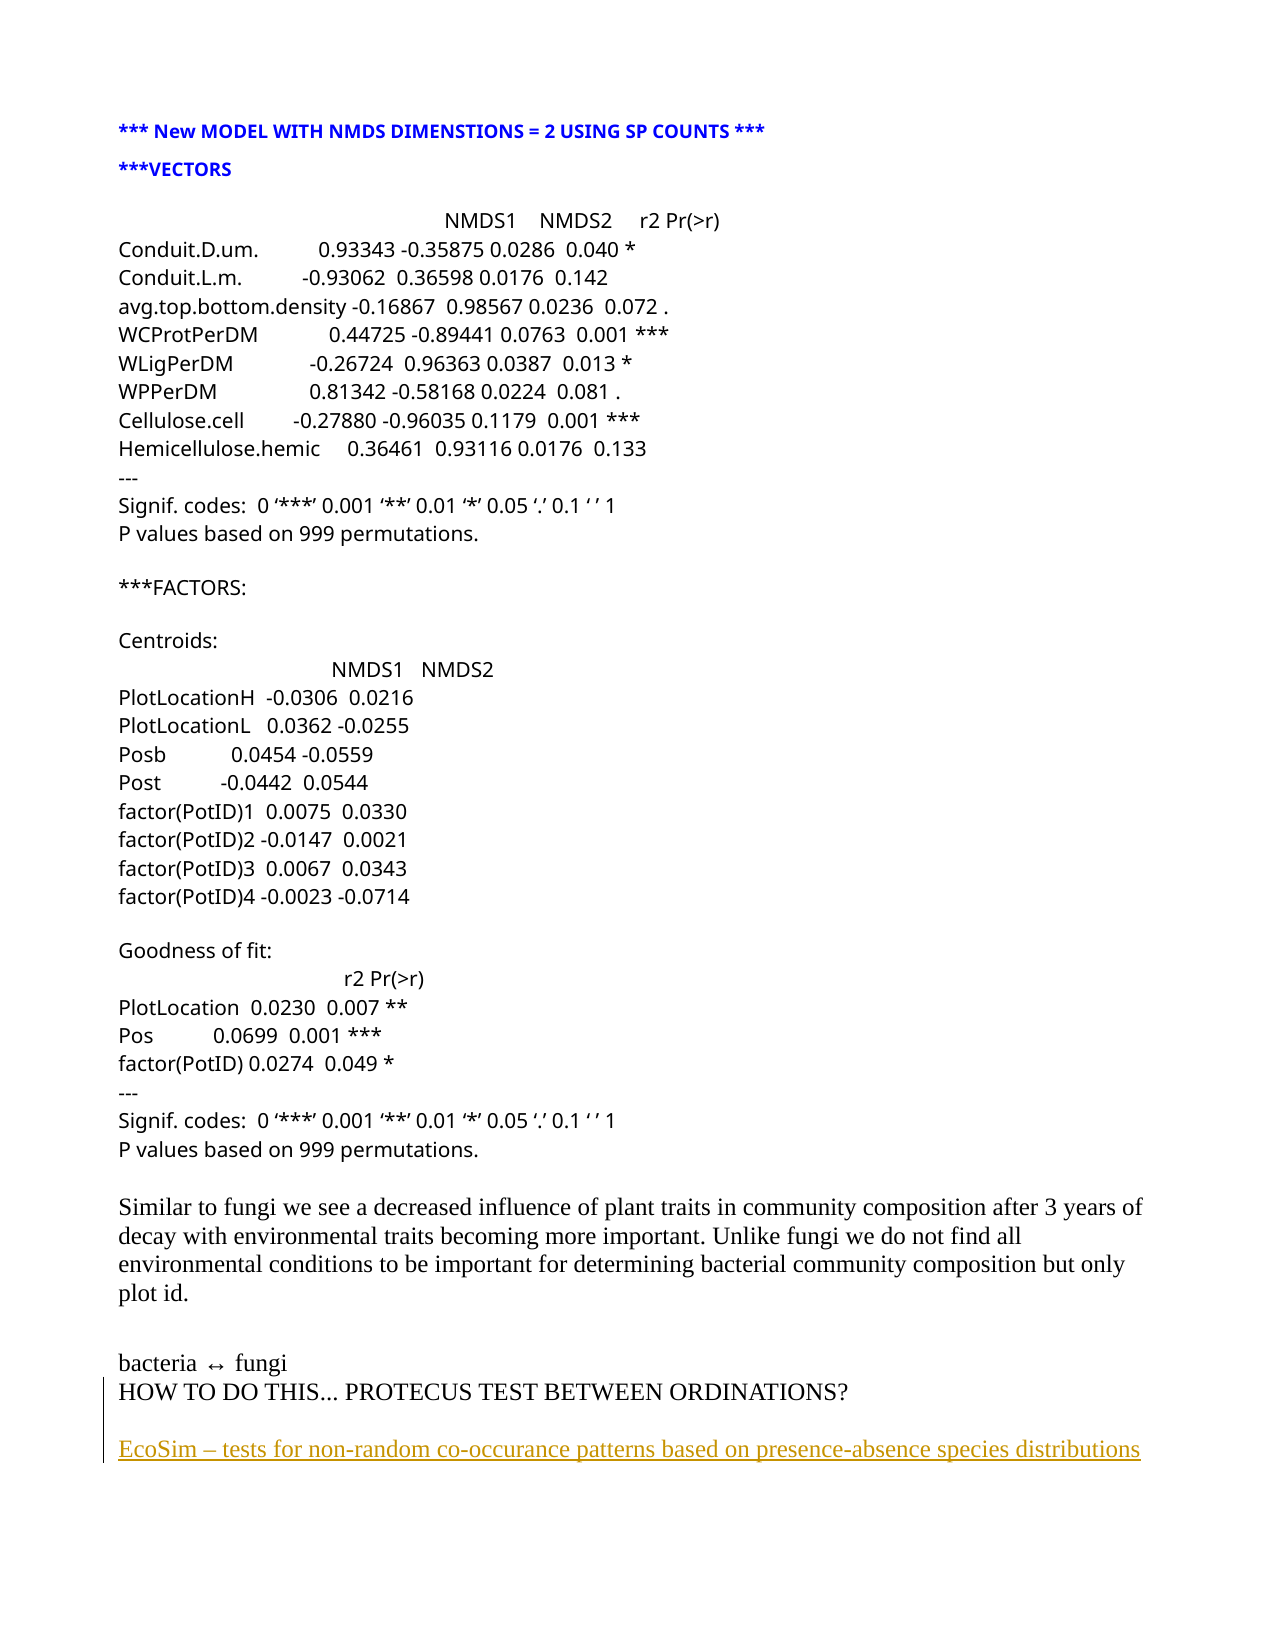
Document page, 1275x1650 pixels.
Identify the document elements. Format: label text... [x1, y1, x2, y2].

text ***FACTORS: [118, 573, 1157, 601]
text Goodness of fit: [118, 936, 1157, 964]
text Cellulose.cell -0.27880 -0.96035 0.1179 0.001 *** [118, 406, 1157, 434]
text NMDS1 NMDS2 r2 Pr(>r) [118, 207, 1157, 235]
text NMDS1 NMDS2 [118, 655, 1157, 683]
text bacteria ↔ fungi [118, 1348, 1157, 1377]
text factor(PotID) 0.0274 0.049 * [118, 1049, 1157, 1078]
text Conduit.L.m. -0.93062 0.36598 0.0176 0.142 [118, 263, 1157, 292]
text ***VECTORS [118, 156, 1157, 182]
text P values based on 999 permutations. [118, 1135, 1157, 1163]
text Posb 0.0454 -0.0559 [118, 740, 1157, 768]
text PlotLocationL 0.0362 -0.0255 [118, 712, 1157, 740]
text *** New MODEL WITH NMDS DIMENSTIONS = 2 USING SP COUNTS *** [118, 118, 1157, 144]
text EcoSim – tests for non-random co-occurance patterns based on presence-absence species distributions [118, 1434, 1157, 1463]
text Post -0.0442 0.0544 [118, 768, 1157, 797]
text Signif. codes: 0 ‘***’ 0.001 ‘**’ 0.01 ‘*’ 0.05 ‘.’ 0.1 ‘ ’ 1 [118, 1106, 1157, 1135]
text r2 Pr(>r) [118, 964, 1157, 993]
text WPPerDM 0.81342 -0.58168 0.0224 0.081 . [118, 377, 1157, 406]
text PlotLocation 0.0230 0.007 ** [118, 993, 1157, 1021]
text factor(PotID)4 -0.0023 -0.0714 [118, 882, 1157, 911]
text WLigPerDM -0.26724 0.96363 0.0387 0.013 * [118, 349, 1157, 377]
text Centroids: [118, 626, 1157, 655]
text Signif. codes: 0 ‘***’ 0.001 ‘**’ 0.01 ‘*’ 0.05 ‘.’ 0.1 ‘ ’ 1 [118, 491, 1157, 519]
text factor(PotID)2 -0.0147 0.0021 [118, 825, 1157, 854]
text Similar to fungi we see a decreased influence of plant traits in community composition after 3 years of decay with environmental traits becoming more important. Unlike fungi we do not find all environmental conditions to be important for determining bacterial community composition but only plot id. [118, 1163, 1157, 1307]
text Pos 0.0699 0.001 *** [118, 1021, 1157, 1049]
text avg.top.bottom.density -0.16867 0.98567 0.0236 0.072 . [118, 292, 1157, 320]
text --- [118, 463, 1157, 491]
text --- [118, 1078, 1157, 1106]
text factor(PotID)1 0.0075 0.0330 [118, 797, 1157, 825]
text factor(PotID)3 0.0067 0.0343 [118, 854, 1157, 882]
text PlotLocationH -0.0306 0.0216 [118, 683, 1157, 712]
text WCProtPerDM 0.44725 -0.89441 0.0763 0.001 *** [118, 320, 1157, 349]
text P values based on 999 permutations. [118, 519, 1157, 548]
text HOW TO DO THIS... PROTECUS TEST BETWEEN ORDINATIONS? [118, 1377, 1157, 1405]
text Hemicellulose.hemic 0.36461 0.93116 0.0176 0.133 [118, 434, 1157, 463]
text Conduit.D.um. 0.93343 -0.35875 0.0286 0.040 * [118, 235, 1157, 263]
